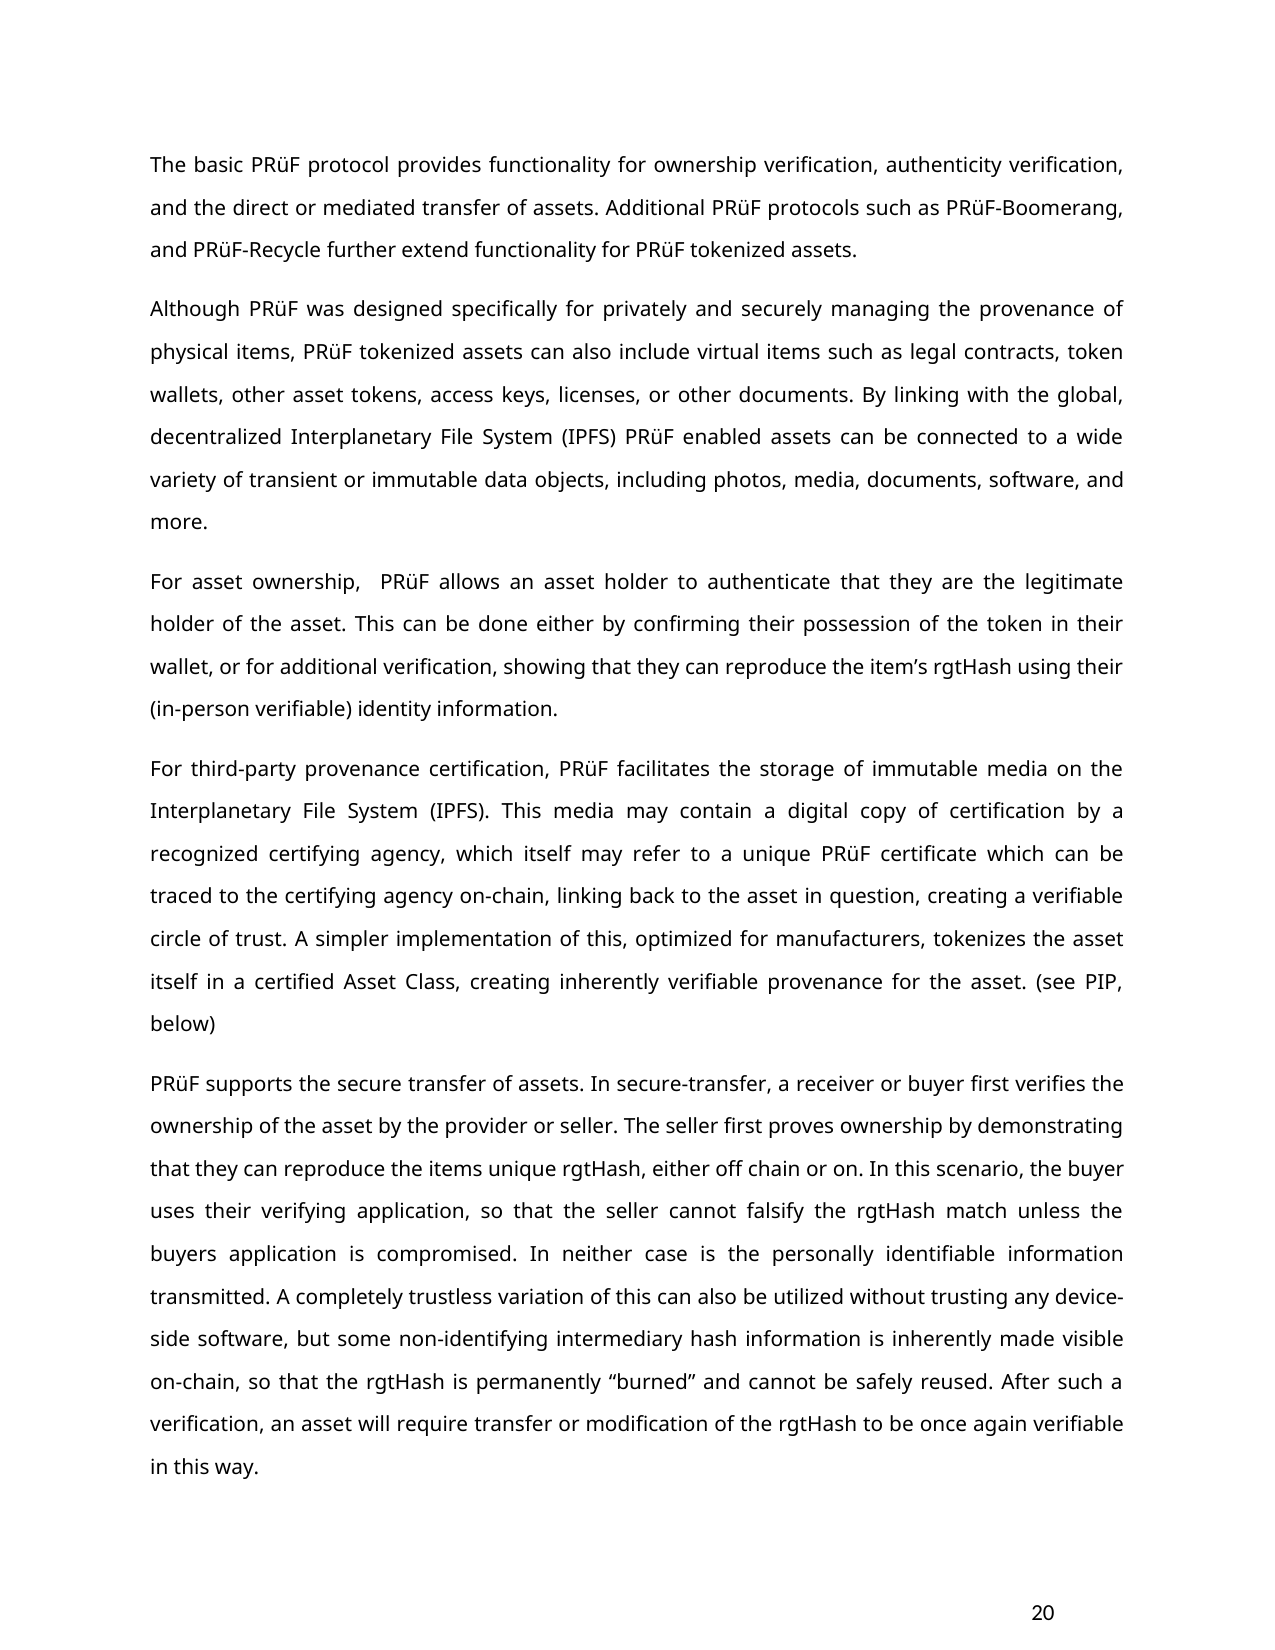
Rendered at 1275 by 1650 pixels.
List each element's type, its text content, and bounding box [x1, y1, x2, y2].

text The basic PRüF protocol provides functionality for ownership verification, authenticity verification, and the direct or mediated transfer of assets. Additional PRüF protocols such as PRüF-Boomerang, and PRüF-Recycle further extend functionality for PRüF tokenized assets. [150, 150, 1125, 264]
text For third-party provenance certification, PRüF facilitates the storage of immutable media on the Interplanetary File System (IPFS). This media may contain a digital copy of certification by a recognized certifying agency, which itself may refer to a unique PRüF certificate which can be traced to the certifying agency on-chain, linking back to the asset in question, creating a verifiable circle of trust. A simpler implementation of this, optimized for manufacturers, tokenizes the asset itself in a certified Asset Class, creating inherently verifiable provenance for the asset. (see PIP, below) [150, 754, 1125, 1038]
text PRüF supports the secure transfer of assets. In secure-transfer, a receiver or buyer first verifies the ownership of the asset by the provider or seller. The seller first proves ownership by demonstrating that they can reproduce the items unique rgtHash, either off chain or on. In this scenario, the buyer uses their verifying application, so that the seller cannot falsify the rgtHash match unless the buyers application is compromised. In neither case is the personally identifiable information transmitted. A completely trustless variation of this can also be utilized without trusting any device-side software, but some non-identifying intermediary hash information is inherently made visible on-chain, so that the rgtHash is permanently “burned” and cannot be safely reused. After such a verification, an asset will require transfer or modification of the rgtHash to be once again verifiable in this way. [150, 1069, 1125, 1481]
text For asset ownership, PRüF allows an asset holder to authenticate that they are the legitimate holder of the asset. This can be done either by confirming their possession of the token in their wallet, or for additional verification, showing that they can reproduce the item’s rgtHash using their (in-person verifiable) identity information. [150, 567, 1125, 723]
text Although PRüF was designed specifically for privately and securely managing the provenance of physical items, PRüF tokenized assets can also include virtual items such as legal contracts, token wallets, other asset tokens, access keys, licenses, or other documents. By linking with the global, decentralized Interplanetary File System (IPFS) PRüF enabled assets can be connected to a wide variety of transient or immutable data objects, including photos, media, documents, software, and more. [150, 294, 1125, 536]
